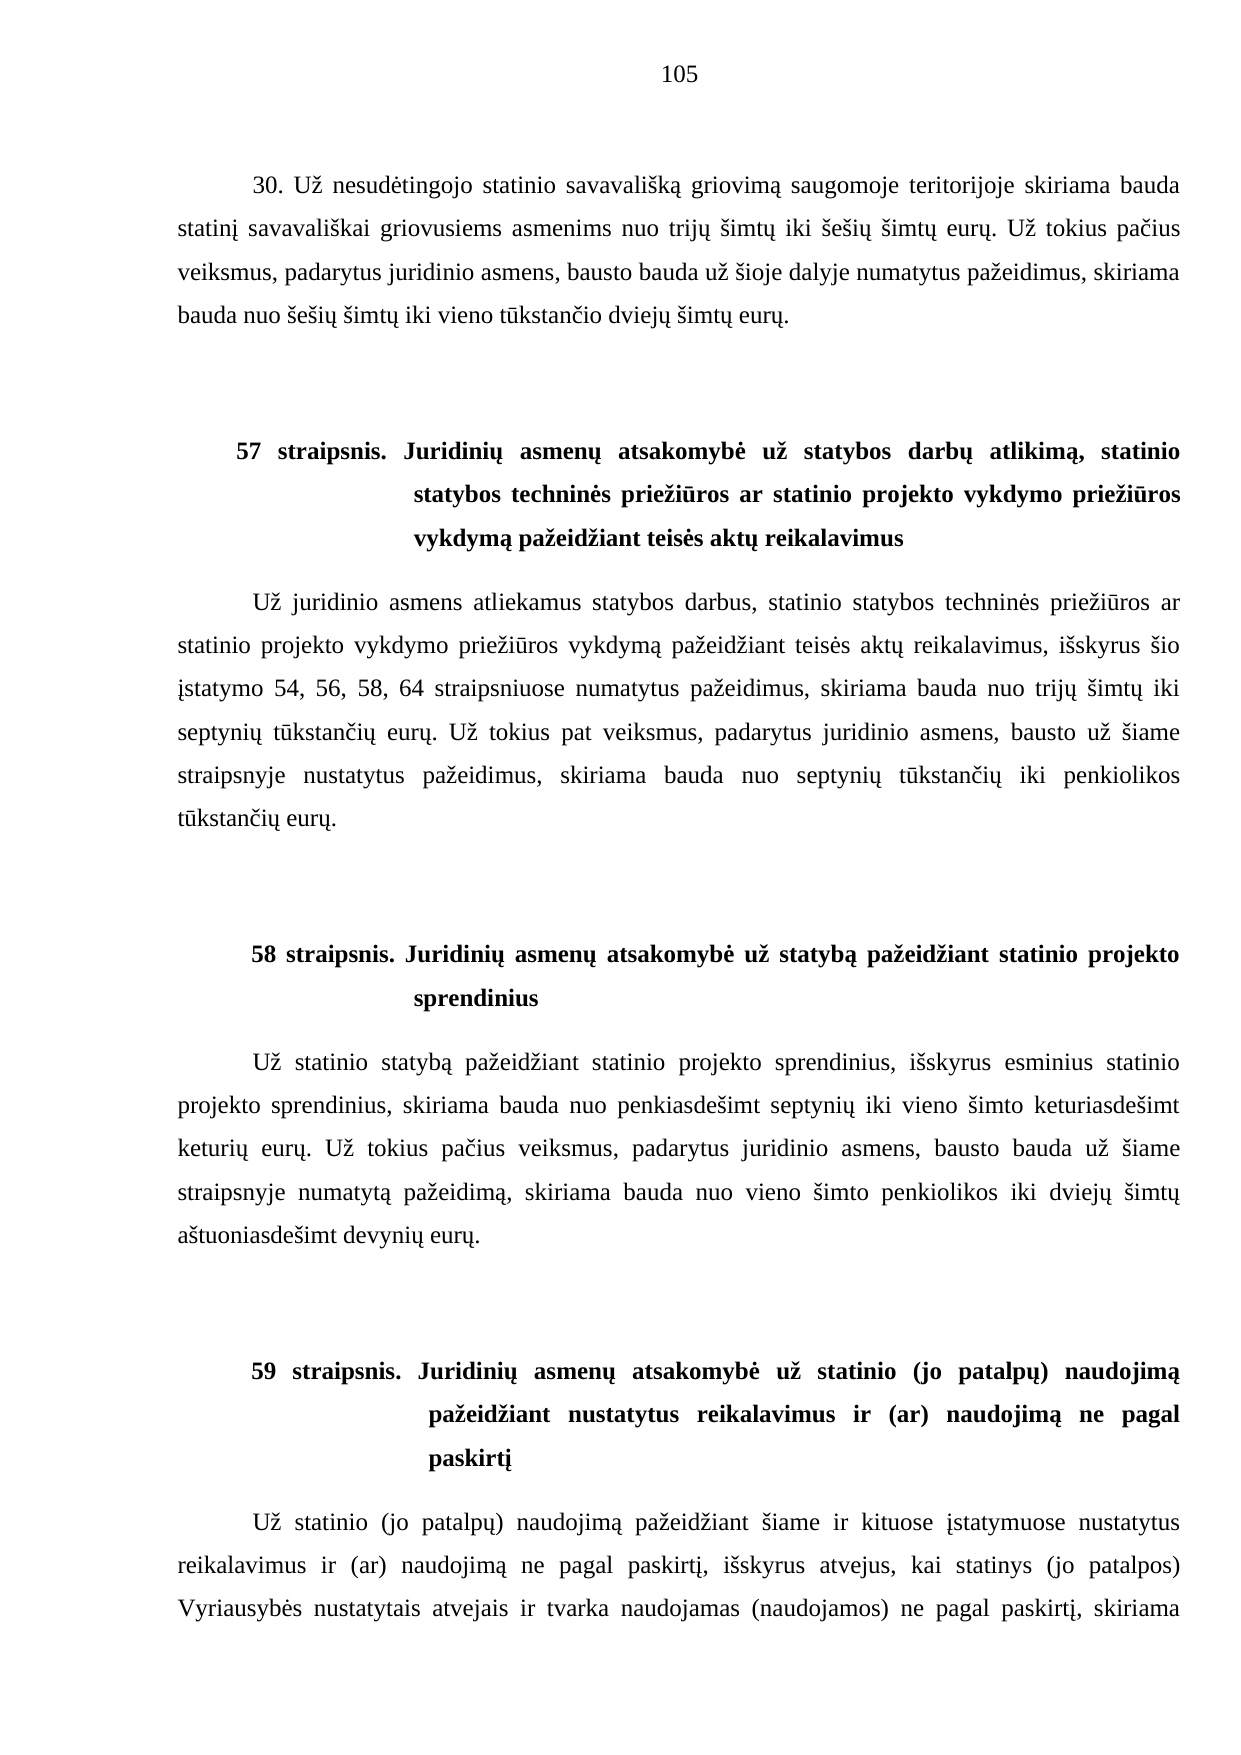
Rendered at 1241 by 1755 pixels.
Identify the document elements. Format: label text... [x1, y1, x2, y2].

text 58 straipsnis. Juridinių asmenų atsakomybė už statybą pažeidžiant statinio projekto sprendinius [251, 939, 1181, 1011]
text 30. Už nesudėtingojo statinio savavališką griovimą saugomoje teritorijoje skiriama bauda statinį savavališkai griovusiems asmenims nuo trijų šimtų iki šešių šimtų eurų. Už tokius pačius veiksmus, padarytus juridinio asmens, bausto bauda už šioje dalyje numatytus pažeidimus, skiriama bauda nuo šešių šimtų iki vieno tūkstančio dviejų šimtų eurų. [177, 170, 1181, 328]
text Už juridinio asmens atliekamus statybos darbus, statinio statybos techninės priežiūros ar statinio projekto vykdymo priežiūros vykdymą pažeidžiant teisės aktų reikalavimus, išskyrus šio įstatymo 54, 56, 58, 64 straipsniuose numatytus pažeidimus, skiriama bauda nuo trijų šimtų iki septynių tūkstančių eurų. Už tokius pat veiksmus, padarytus juridinio asmens, bausto už šiame straipsnyje nustatytus pažeidimus, skiriama bauda nuo septynių tūkstančių iki penkiolikos tūkstančių eurų. [177, 587, 1181, 832]
text Už statinio statybą pažeidžiant statinio projekto sprendinius, išskyrus esminius statinio projekto sprendinius, skiriama bauda nuo penkiasdešimt septynių iki vieno šimto keturiasdešimt keturių eurų. Už tokius pačius veiksmus, padarytus juridinio asmens, bausto bauda už šiame straipsnyje numatytą pažeidimą, skiriama bauda nuo vieno šimto penkiolikos iki dviejų šimtų aštuoniasdešimt devynių eurų. [177, 1047, 1181, 1248]
text 57 straipsnis. Juridinių asmenų atsakomybė už statybos darbų atlikimą, statinio statybos techninės priežiūros ar statinio projekto vykdymo priežiūros vykdymą pažeidžiant teisės aktų reikalavimus [236, 436, 1181, 551]
text Už statinio (jo patalpų) naudojimą pažeidžiant šiame ir kituose įstatymuose nustatytus reikalavimus ir (ar) naudojimą ne pagal paskirtį, išskyrus atvejus, kai statinys (jo patalpos) Vyriausybės nustatytais atvejais ir tvarka naudojamas (naudojamos) ne pagal paskirtį, skiriama [177, 1507, 1181, 1622]
text 59 straipsnis. Juridinių asmenų atsakomybė už statinio (jo patalpų) naudojimą pažeidžiant nustatytus reikalavimus ir (ar) naudojimą ne pagal paskirtį [251, 1356, 1181, 1471]
